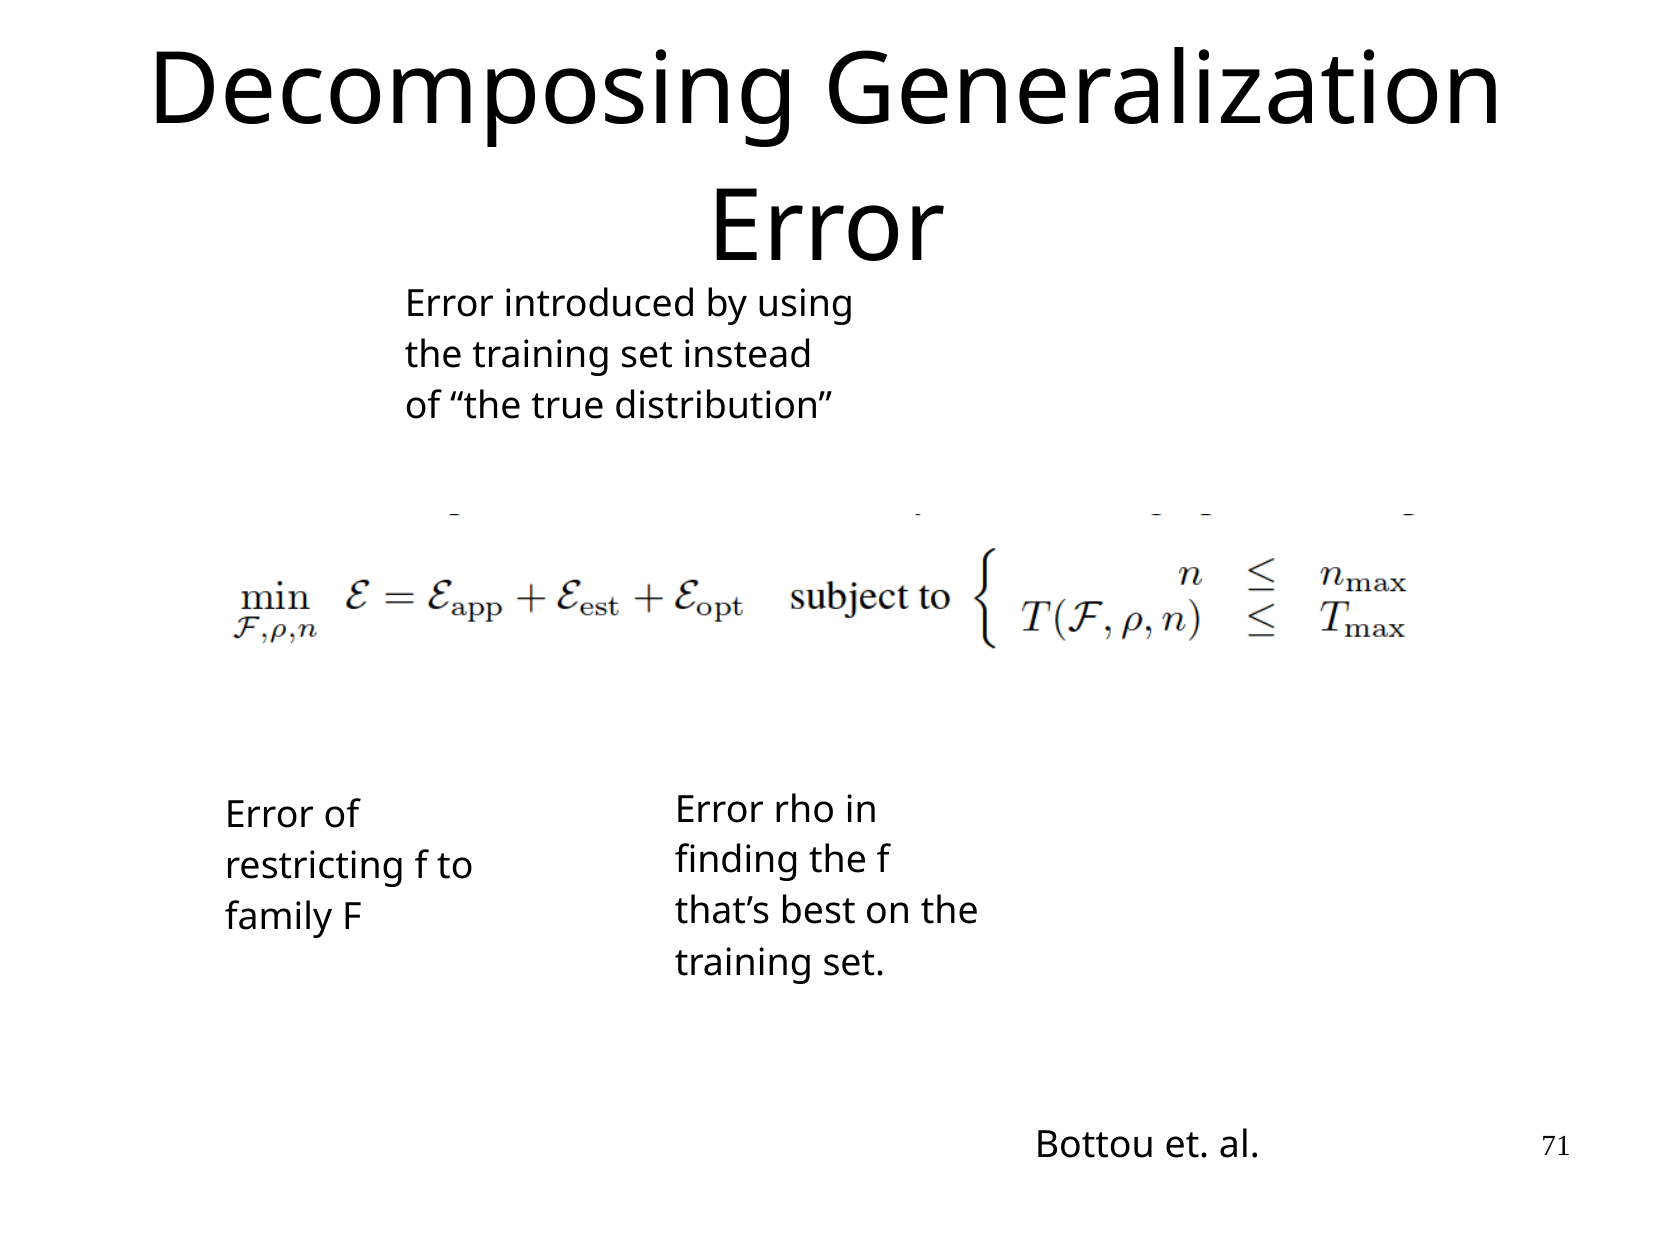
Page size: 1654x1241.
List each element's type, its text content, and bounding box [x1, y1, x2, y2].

text_box Bottou et. al. [1020, 1110, 1591, 1163]
picture [210, 514, 1450, 676]
text_box Error of restricting f to family F [210, 780, 556, 871]
text_box Error introduced by using the training set instead of “the true distribution” [390, 269, 871, 436]
title Decomposing Generalization Error [82, 49, 1571, 257]
text_box Error rho in finding the f that’s best on the training set. [660, 774, 1006, 903]
